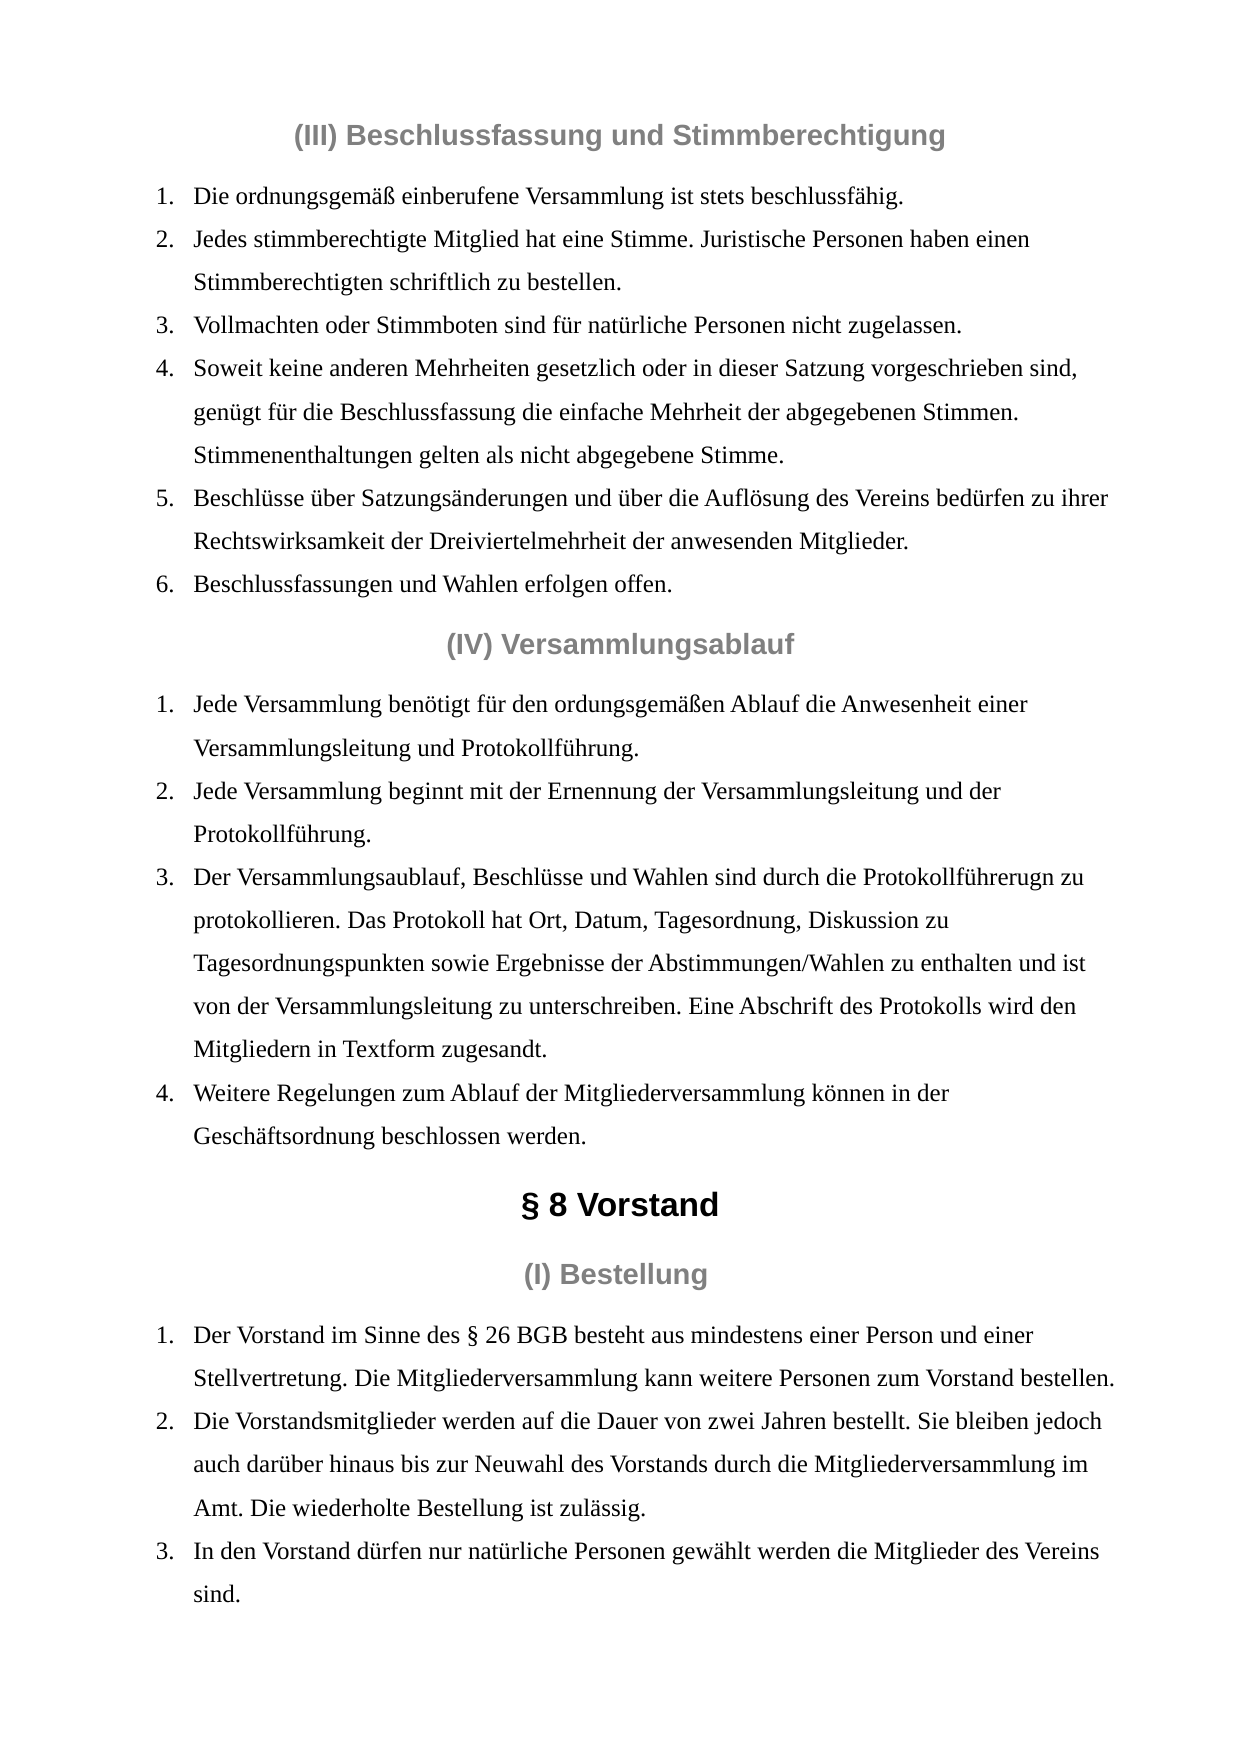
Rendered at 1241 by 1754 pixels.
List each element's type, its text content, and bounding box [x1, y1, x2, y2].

list Jedes stimmberechtigte Mitglied hat eine Stimme. Juristische Personen haben einen Stimmberechtigten schriftlich zu bestellen. [156, 224, 1122, 296]
list Soweit keine anderen Mehrheiten gesetzlich oder in dieser Satzung vorgeschrieben sind, genügt für die Beschlussfassung die einfache Mehrheit der abgegebenen Stimmen. Stimmenenthaltungen gelten als nicht abgegebene Stimme. [156, 353, 1122, 468]
list Jede Versammlung beginnt mit der Ernennung der Versammlungsleitung und der Protokollführung. [156, 776, 1122, 848]
subtitle (I) Bestellung [118, 1257, 1122, 1291]
list Vollmachten oder Stimmboten sind für natürliche Personen nicht zugelassen. [156, 310, 1122, 339]
list Die Vorstandsmitglieder werden auf die Dauer von zwei Jahren bestellt. Sie bleiben jedoch auch darüber hinaus bis zur Neuwahl des Vorstands durch die Mitgliederversammlung im Amt. Die wiederholte Bestellung ist zulässig. [156, 1406, 1122, 1521]
list Der Vorstand im Sinne des § 26 BGB besteht aus mindestens einer Person und einer Stellvertretung. Die Mitgliederversammlung kann weitere Personen zum Vorstand bestellen. [156, 1320, 1122, 1392]
subtitle § 8 Vorstand [118, 1185, 1122, 1223]
subtitle (III) Beschlussfassung und Stimmberechtigung [118, 118, 1122, 152]
list Beschlüsse über Satzungsänderungen und über die Auflösung des Vereins bedürfen zu ihrer Rechtswirksamkeit der Dreiviertelmehrheit der anwesenden Mitglieder. [156, 483, 1122, 555]
list Jede Versammlung benötigt für den ordungsgemäßen Ablauf die Anwesenheit einer Versammlungsleitung und Protokollführung. [156, 689, 1122, 761]
list Die ordnungsgemäß einberufene Versammlung ist stets beschlussfähig. [156, 181, 1122, 210]
list Der Versammlungsaublauf, Beschlüsse und Wahlen sind durch die Protokollführerugn zu protokollieren. Das Protokoll hat Ort, Datum, Tagesordnung, Diskussion zu Tagesordnungspunkten sowie Ergebnisse der Abstimmungen/Wahlen zu enthalten und ist von der Versammlungsleitung zu unterschreiben. Eine Abschrift des Protokolls wird den Mitgliedern in Textform zugesandt. [156, 862, 1122, 1063]
list In den Vorstand dürfen nur natürliche Personen gewählt werden die Mitglieder des Vereins sind. [156, 1536, 1122, 1608]
list Beschlussfassungen und Wahlen erfolgen offen. [156, 569, 1122, 598]
subtitle (IV) Versammlungsablauf [118, 627, 1122, 660]
list Weitere Regelungen zum Ablauf der Mitgliederversammlung können in der Geschäftsordnung beschlossen werden. [156, 1078, 1122, 1149]
